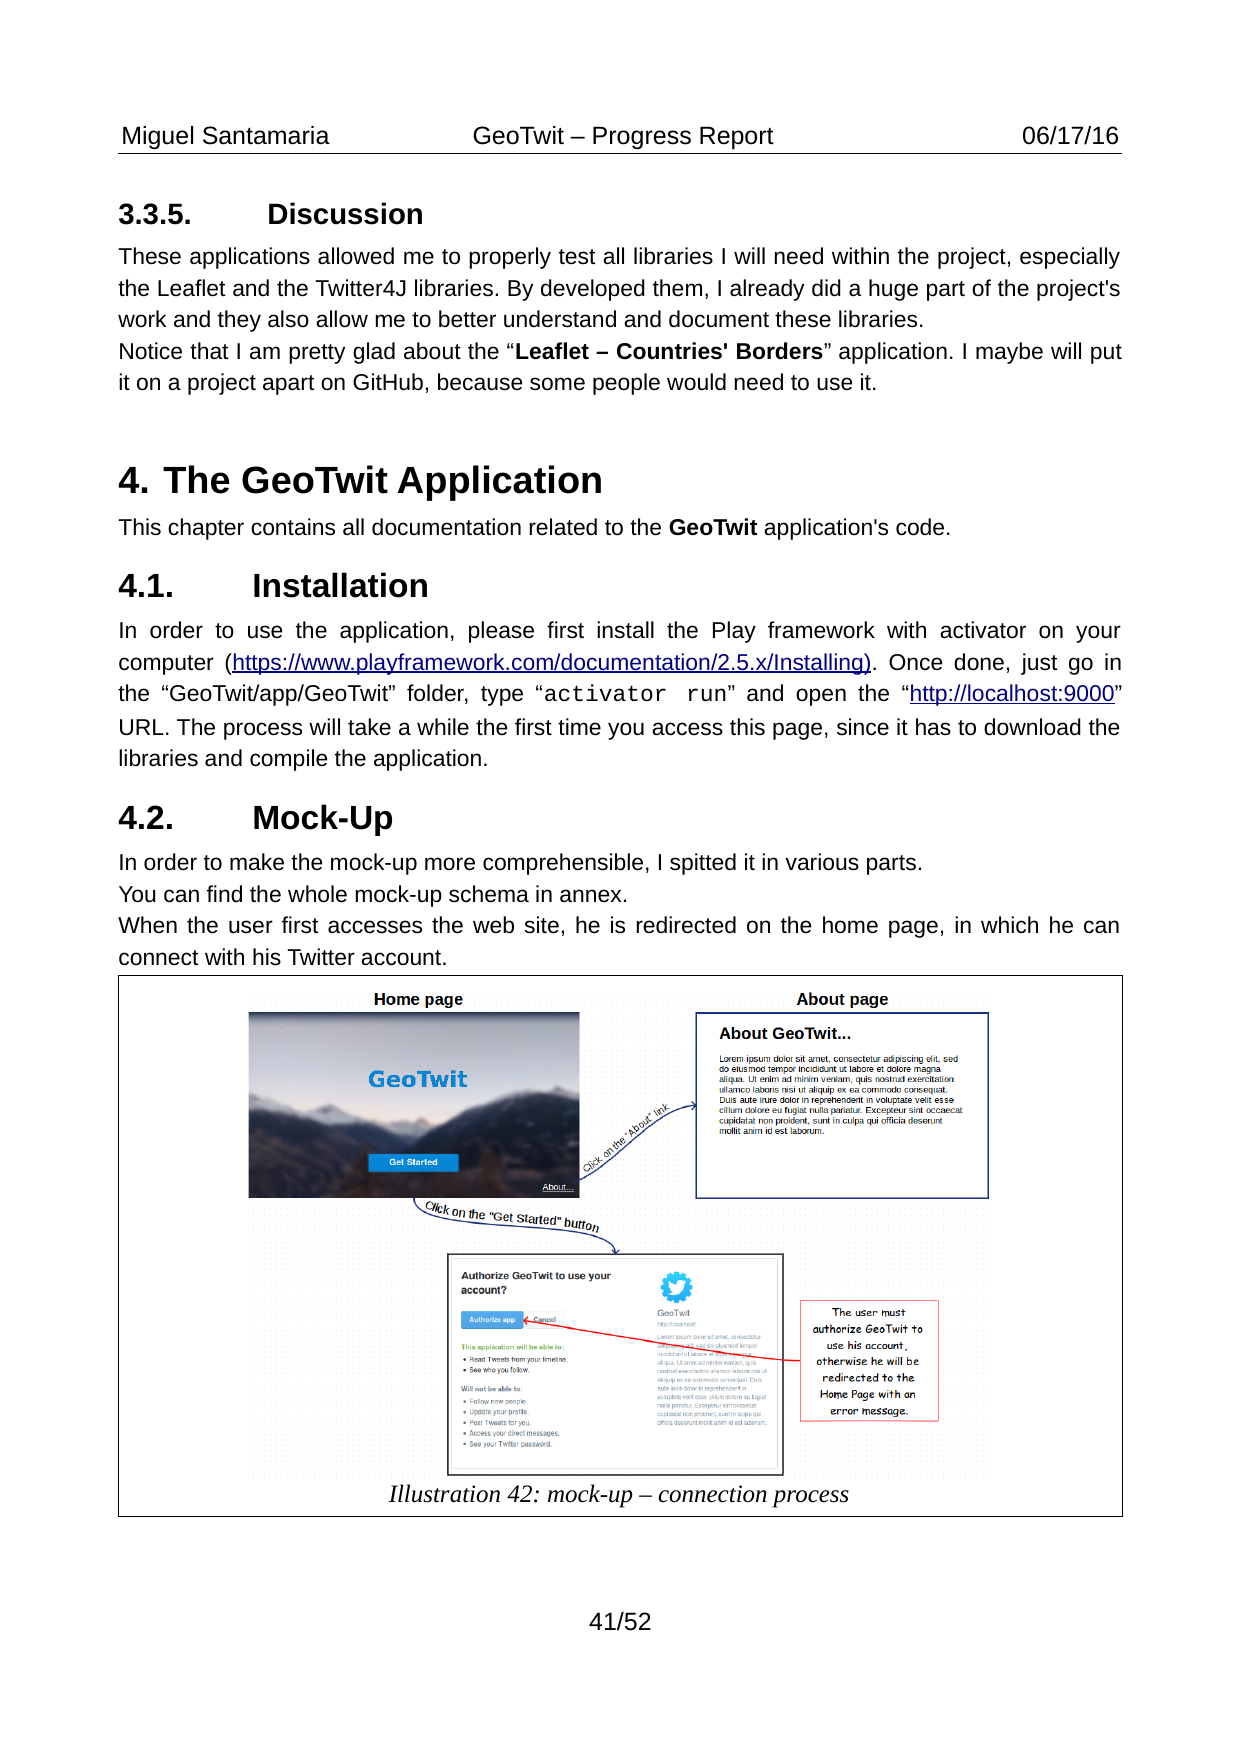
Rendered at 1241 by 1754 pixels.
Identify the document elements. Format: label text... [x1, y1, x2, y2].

subtitle Discussion [118, 197, 1122, 231]
picture [248, 990, 992, 1480]
subtitle Installation [118, 566, 1122, 605]
text These applications allowed me to properly test all libraries I will need within the project, especially the Leaflet and the Twitter4J libraries. By developed them, I already did a huge part of the project's work and they also allow me to better understand and document these libraries. [118, 243, 1122, 333]
text Notice that I am pretty glad about the “Leaflet – Countries' Borders” application. I maybe will put it on a project apart on GitHub, because some people would need to use it. [118, 338, 1122, 396]
text In order to use the application, please first install the Play framework with activator on your computer (https://www.playframework.com/documentation/2.5.x/Installing). Once done, just go in the “GeoTwit/app/GeoTwit” folder, type “activator run” and open the “http://localhost:9000” URL. The process will take a while the first time you access this page, since it has to download the libraries and compile the application. [118, 617, 1122, 772]
text You can find the whole mock-up schema in annex. [118, 881, 1122, 907]
text When the user first accesses the web site, he is redirected on the home page, in which he can connect with his Twitter account. [118, 912, 1122, 970]
text In order to make the mock-up more comprehensible, I spitted it in various parts. [118, 849, 1122, 875]
subtitle The GeoTwit Application [118, 457, 1122, 501]
text This chapter contains all documentation related to the GeoTwit application's code. [118, 514, 1122, 540]
text Illustration 42: mock-up – connection process [121, 1477, 1119, 1508]
subtitle Mock-Up [118, 798, 1122, 836]
